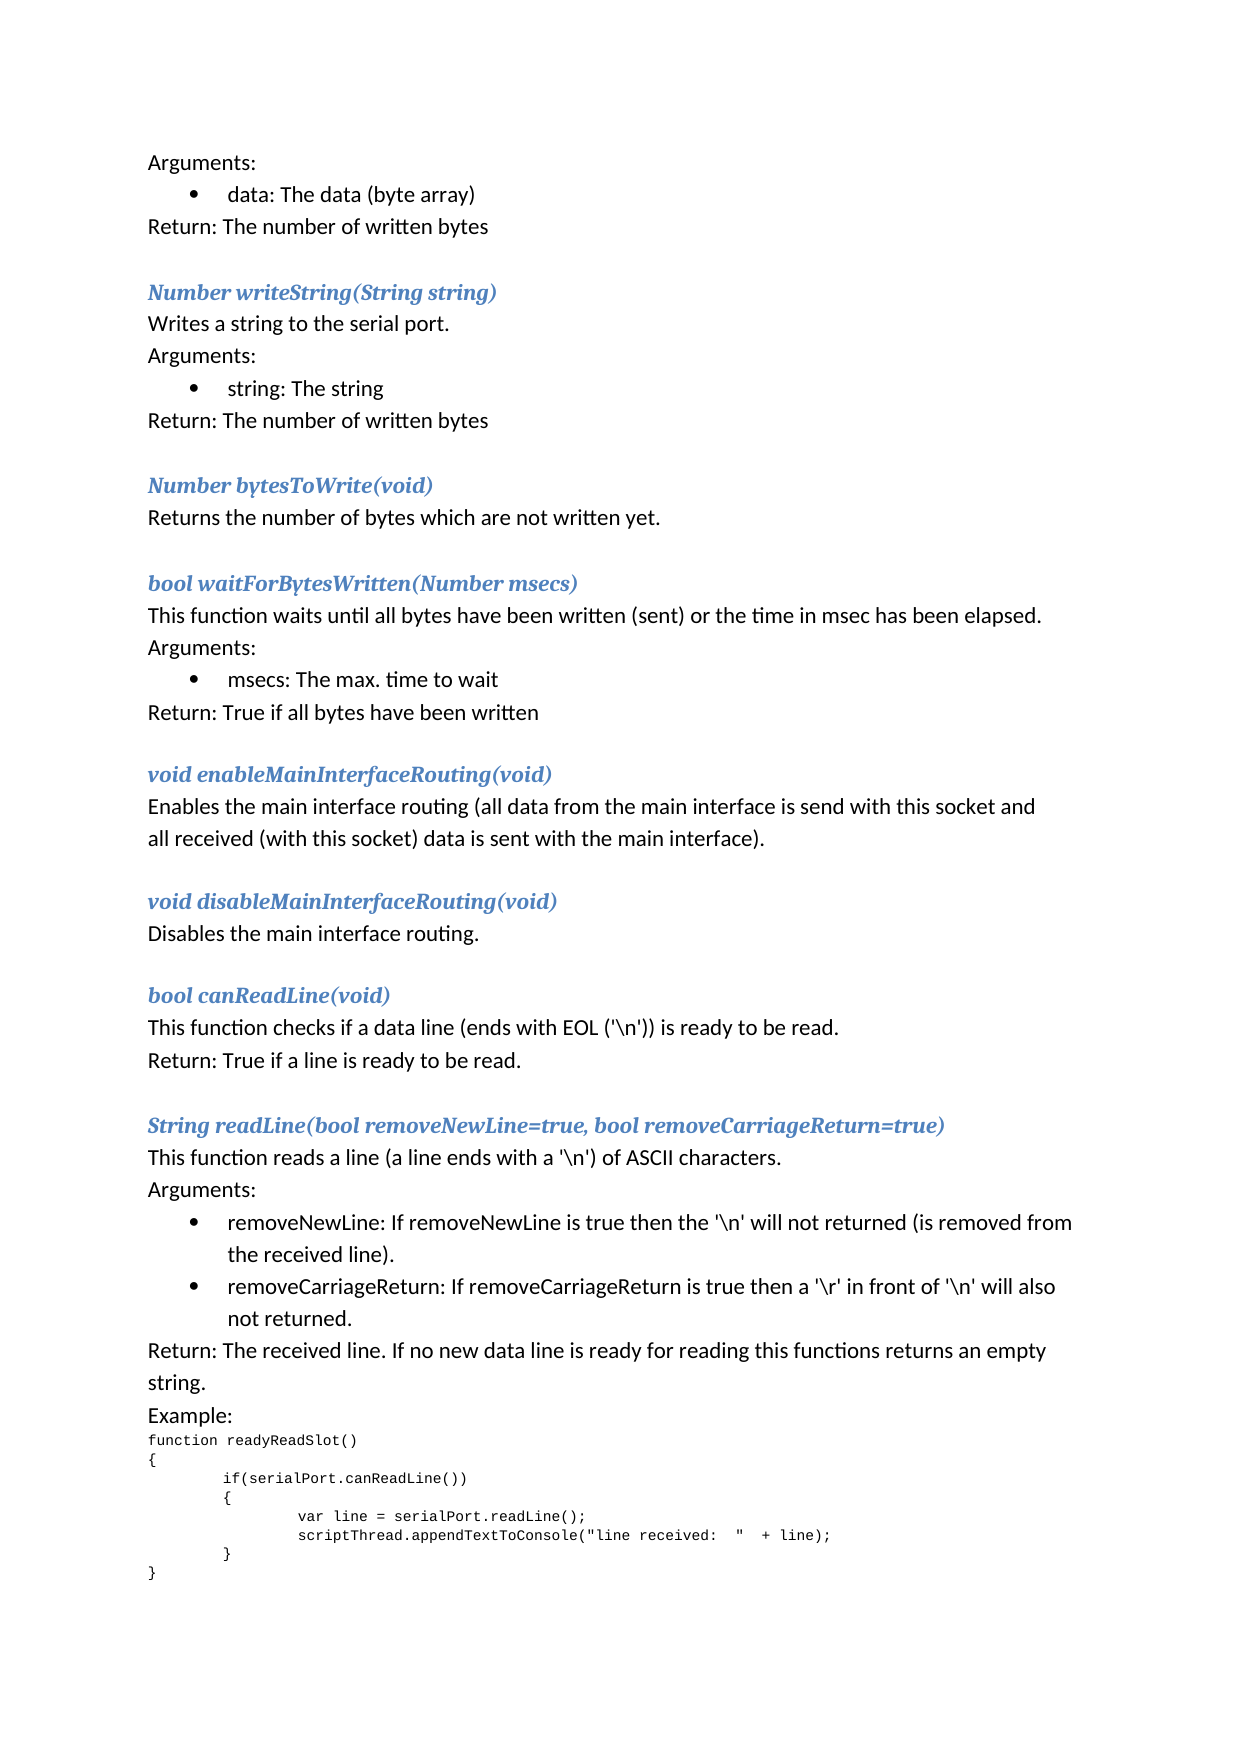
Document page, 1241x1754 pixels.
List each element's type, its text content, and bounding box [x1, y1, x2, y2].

text all received (with this socket) data is sent with the main interface). [148, 824, 1093, 852]
list data: The data (byte array) [190, 180, 1093, 208]
text Example: [148, 1401, 1093, 1429]
text Return: True if a line is ready to be read. [148, 1046, 1093, 1074]
list removeNewLine: If removeNewLine is true then the '\n' will not returned (is removed from the received line). [190, 1208, 1093, 1268]
text This function reads a line (a line ends with a '\n') of ASCII characters. [148, 1143, 1093, 1171]
text This function checks if a data line (ends with EOL ('\n')) is ready to be read. [148, 1013, 1093, 1042]
subtitle void enableMainInterfaceRouting(void) [148, 762, 1093, 788]
subtitle String readLine(bool removeNewLine=true, bool removeCarriageReturn=true) [148, 1113, 1093, 1139]
text Writes a string to the serial port. [148, 309, 1093, 337]
subtitle Number bytesToWrite(void) [148, 473, 1093, 500]
text Enables the main interface routing (all data from the main interface is send with this socket and [148, 792, 1093, 820]
list removeCarriageReturn: If removeCarriageReturn is true then a '\r' in front of '\n' will also not returned. [190, 1272, 1093, 1332]
text var line = serialPort.readLine(); [148, 1509, 1093, 1525]
text } [148, 1566, 1093, 1582]
text Return: The received line. If no new data line is ready for reading this functions returns an empty string. [148, 1336, 1093, 1397]
text } [148, 1547, 1093, 1563]
text Return: The number of written bytes [148, 406, 1093, 434]
subtitle bool waitForBytesWritten(Number msecs) [148, 571, 1093, 597]
text if(serialPort.canReadLine()) [148, 1471, 1093, 1487]
text function readyReadSlot() [148, 1433, 1093, 1449]
text { [148, 1490, 1093, 1506]
text Arguments: [148, 342, 1093, 370]
subtitle bool canReadLine(void) [148, 983, 1093, 1010]
text Arguments: [148, 1175, 1093, 1203]
text Return: The number of written bytes [148, 212, 1093, 240]
text { [148, 1452, 1093, 1468]
subtitle void disableMainInterfaceRouting(void) [148, 889, 1093, 915]
text Arguments: [148, 633, 1093, 661]
subtitle Number writeString(String string) [148, 279, 1093, 306]
text This function waits until all bytes have been written (sent) or the time in msec has been elapsed. [148, 601, 1093, 629]
text Disables the main interface routing. [148, 919, 1093, 947]
list string: The string [190, 374, 1093, 402]
text Arguments: [148, 148, 1093, 176]
text Returns the number of bytes which are not written yet. [148, 503, 1093, 532]
text Return: True if all bytes have been written [148, 698, 1093, 726]
list msecs: The max. time to wait [190, 665, 1093, 693]
text scriptThread.appendTextToConsole("line received: " + line); [148, 1528, 1093, 1544]
